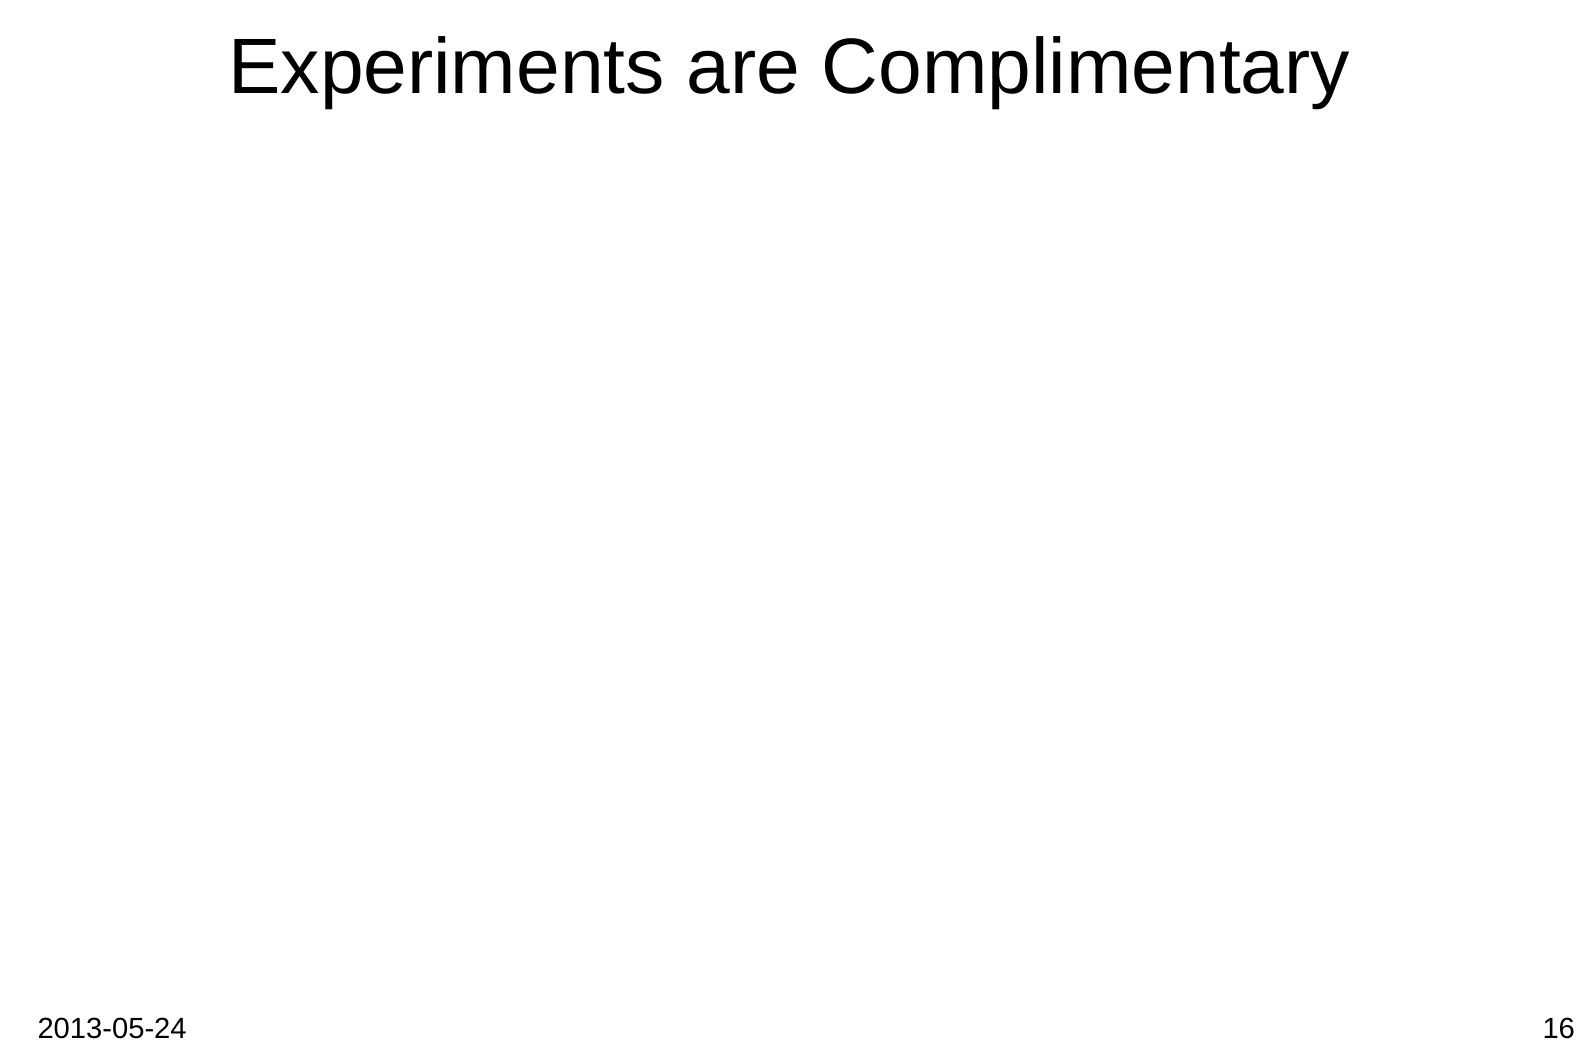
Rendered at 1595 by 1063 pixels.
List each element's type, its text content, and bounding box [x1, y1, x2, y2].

title Experiments are Complimentary [79, 19, 1501, 113]
